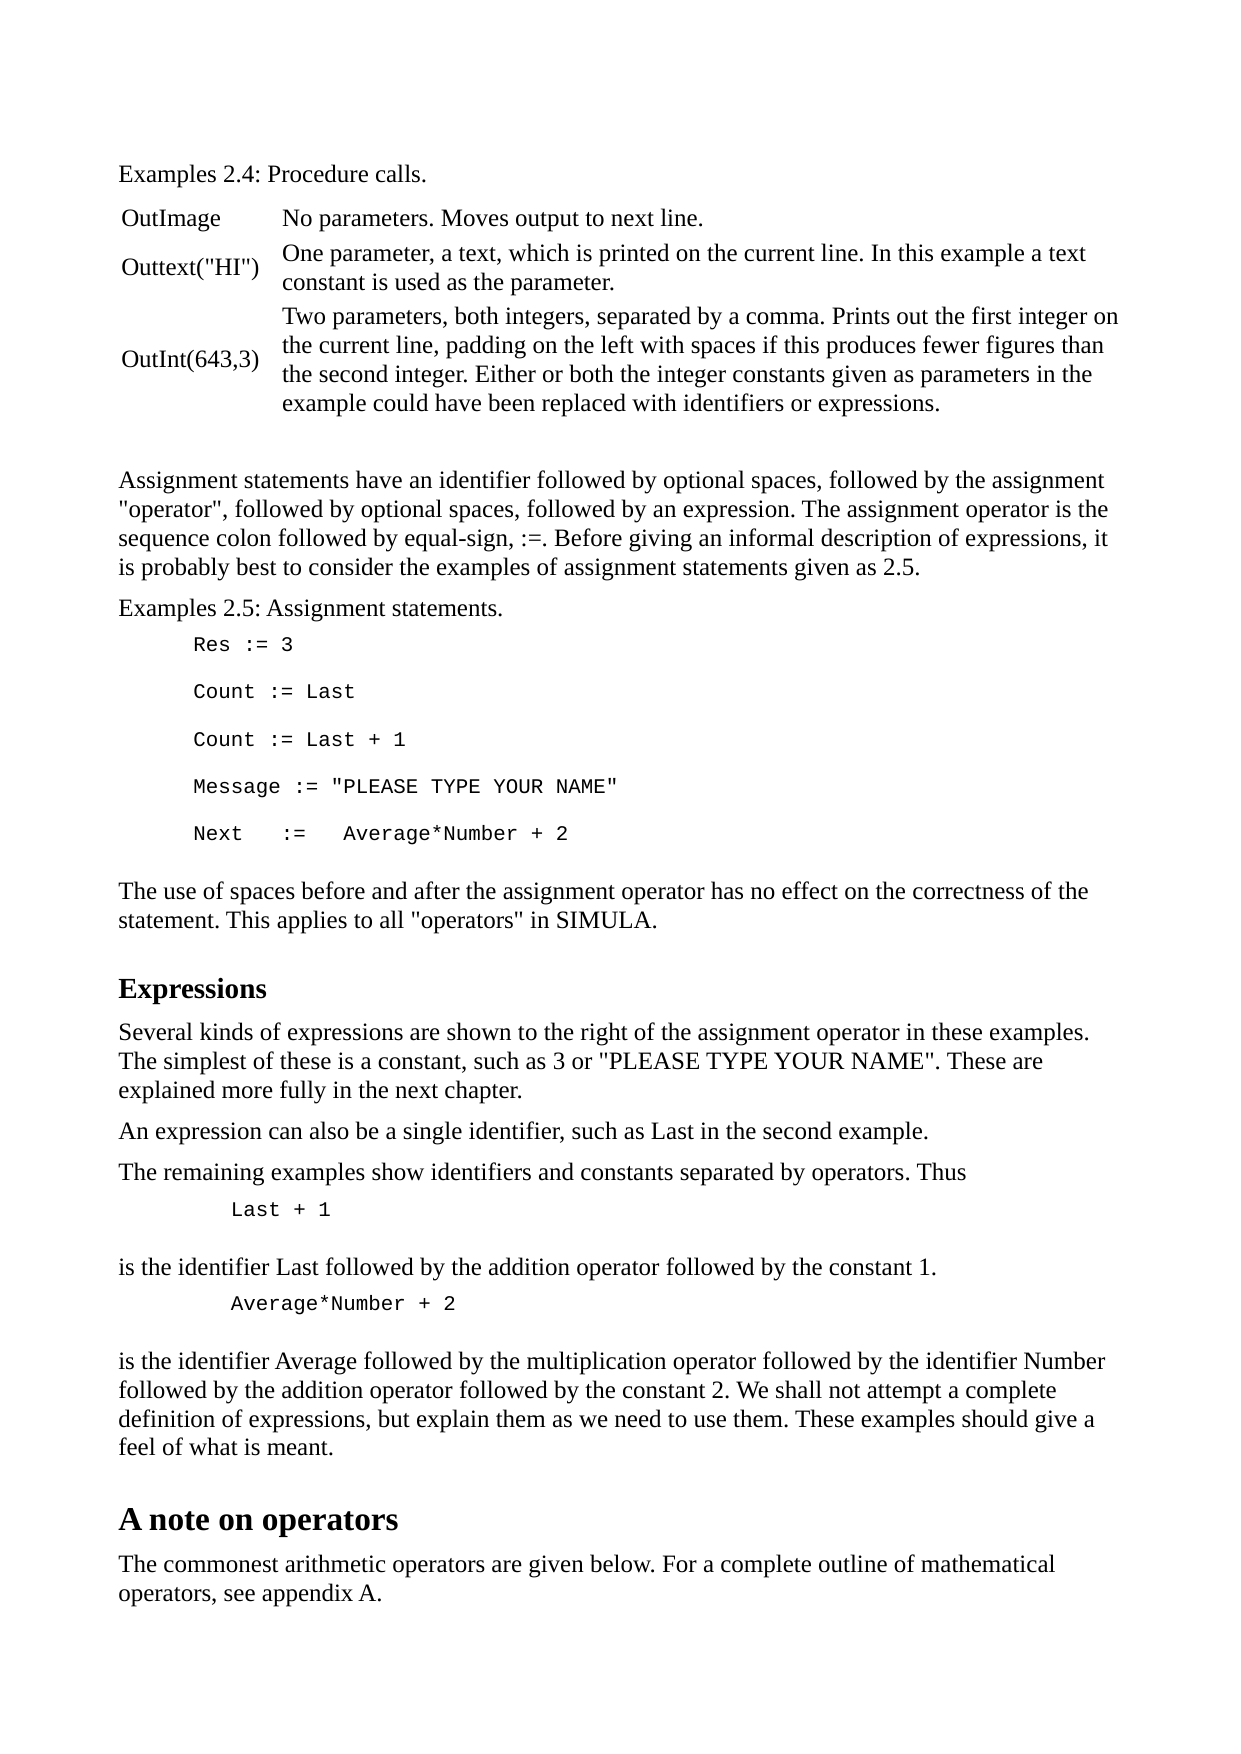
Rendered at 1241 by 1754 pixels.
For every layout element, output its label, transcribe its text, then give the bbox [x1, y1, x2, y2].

text Examples 2.5: Assignment statements. [118, 593, 1122, 622]
text An expression can also be a single identifier, such as Last in the second example. [118, 1116, 1122, 1145]
text Message := "PLEASE TYPE YOUR NAME" [118, 776, 1122, 800]
text The commonest arithmetic operators are given below. For a complete outline of mathematical operators, see appendix A. [118, 1549, 1122, 1607]
text Examples 2.4: Procedure calls. [118, 159, 1122, 188]
table_cell Two parameters, both integers, separated by a comma. Prints out the first integer on the current line, padding on the left with spaces if this produces fewer figures than the second integer. Either or both the integer constants given as parameters in the example could have been replaced with identifiers or expressions. [279, 299, 1123, 419]
text is the identifier Average followed by the multiplication operator followed by the identifier Number followed by the addition operator followed by the constant 2. We shall not attempt a complete definition of expressions, but explain them as we need to use them. These examples should give a feel of what is meant. [118, 1346, 1122, 1461]
table_header No parameters. Moves output to next line. [279, 201, 1123, 235]
text Several kinds of expressions are shown to the right of the assignment operator in these examples. The simplest of these is a constant, such as 3 or "PLEASE TYPE YOUR NAME". These are explained more fully in the next chapter. [118, 1017, 1122, 1104]
table_cell Outtext("HI") [118, 235, 279, 298]
text Res := 3 [118, 634, 1122, 658]
table_cell One parameter, a text, which is printed on the current line. In this example a text constant is used as the parameter. [279, 235, 1123, 298]
text Last + 1 [118, 1199, 1122, 1222]
text Count := Last [118, 681, 1122, 705]
text Assignment statements have an identifier followed by optional spaces, followed by the assignment "operator", followed by optional spaces, followed by an expression. The assignment operator is the sequence colon followed by equal-sign, :=. Before giving an informal description of expressions, it is probably best to consider the examples of assignment statements given as 2.5. [118, 465, 1122, 580]
table_cell OutInt(643,3) [118, 299, 279, 419]
subtitle Expressions [118, 971, 1122, 1005]
text Average*Number + 2 [118, 1293, 1122, 1317]
text The use of spaces before and after the assignment operator has no effect on the correctness of the statement. This applies to all "operators" in SIMULA. [118, 876, 1122, 934]
text The remaining examples show identifiers and constants separated by operators. Thus [118, 1157, 1122, 1186]
subtitle A note on operators [118, 1499, 1122, 1537]
text Next := Average*Number + 2 [118, 823, 1122, 847]
text is the identifier Last followed by the addition operator followed by the constant 1. [118, 1252, 1122, 1281]
text Count := Last + 1 [118, 729, 1122, 752]
table_header OutImage [118, 201, 279, 235]
